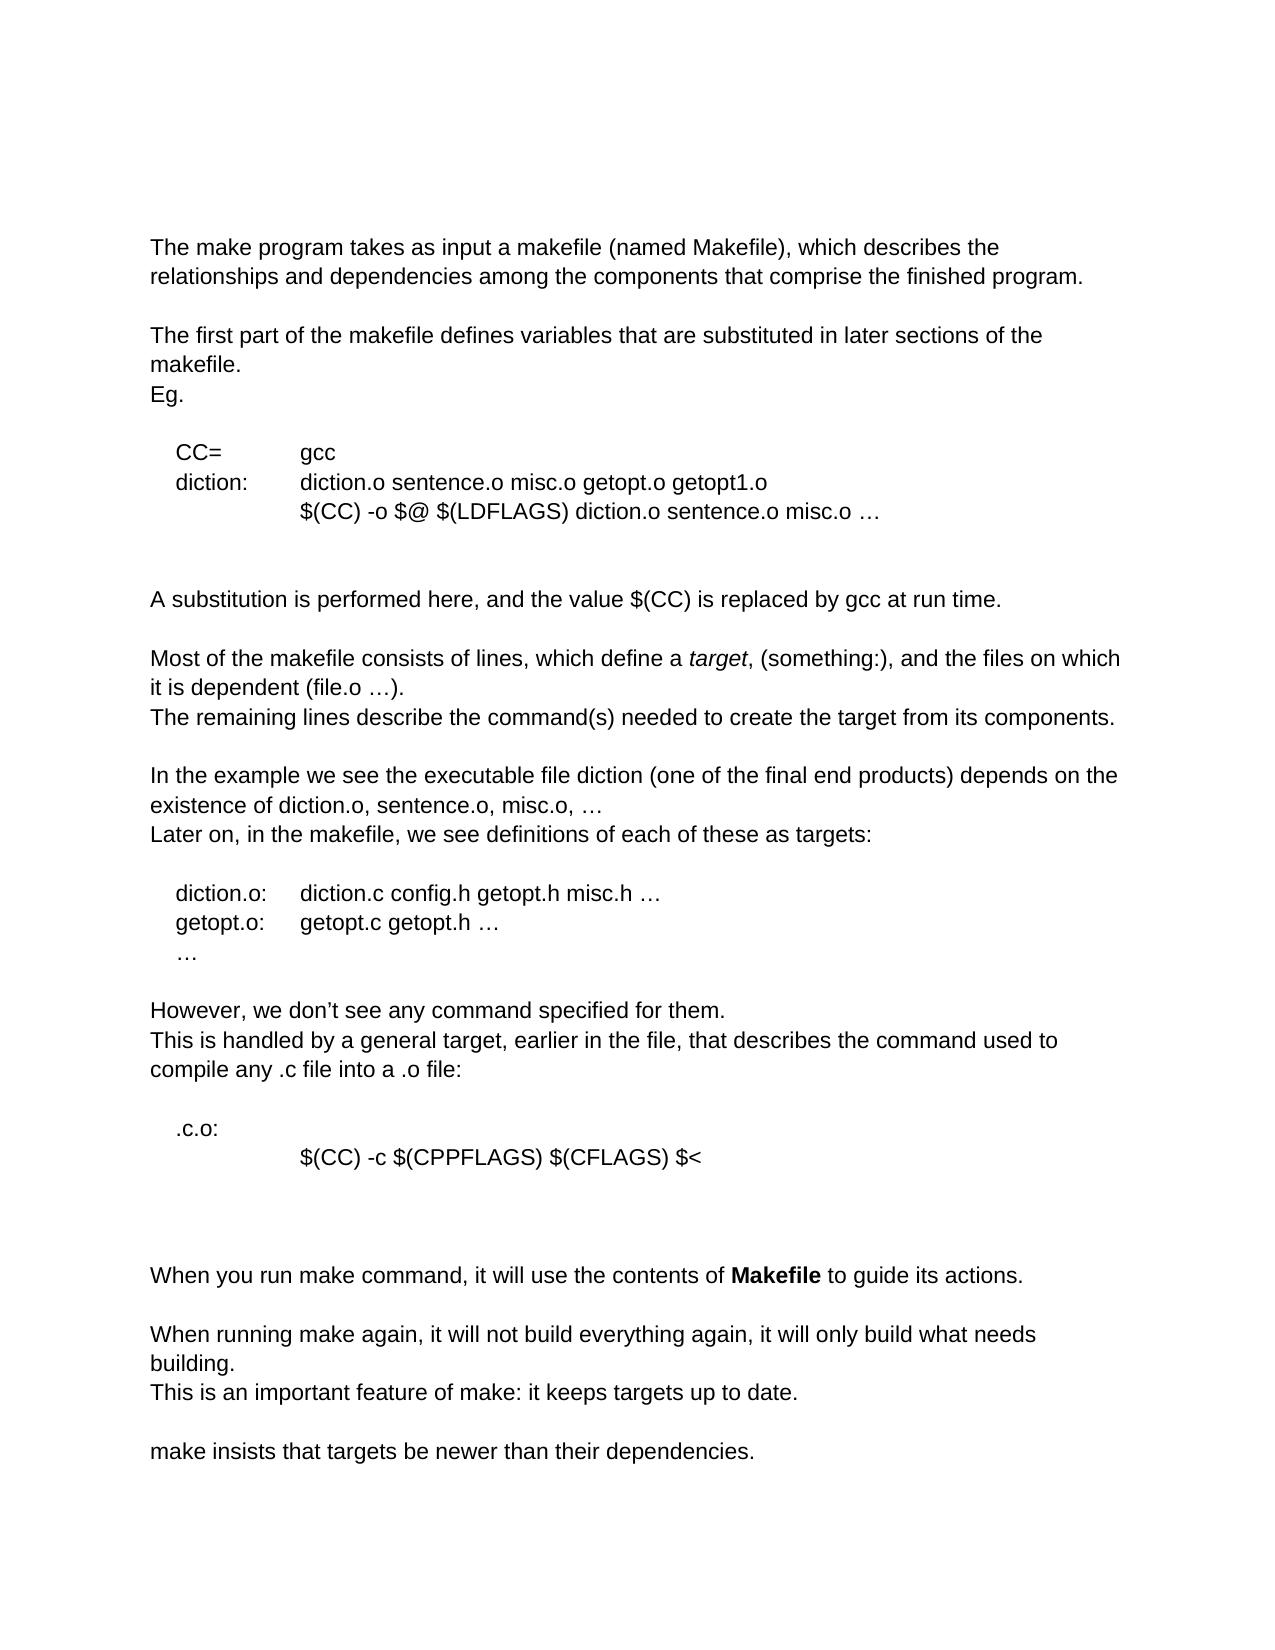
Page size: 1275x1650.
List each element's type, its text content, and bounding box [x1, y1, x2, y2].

text This is an important feature of make: it keeps targets up to date. [150, 1380, 1125, 1406]
text This is handled by a general target, earlier in the file, that describes the command used to compile any .c file into a .o file: [150, 1028, 1125, 1083]
text However, we don’t see any command specified for them. [150, 998, 1125, 1024]
text make insists that targets be newer than their dependencies. [150, 1439, 1125, 1464]
text getopt.o: getopt.c getopt.h … [150, 910, 1125, 936]
text When running make again, it will not build everything again, it will only build what needs building. [150, 1321, 1125, 1376]
text When you run make command, it will use the contents of Makefile to guide its actions. [150, 1263, 1125, 1288]
text The make program takes as input a makefile (named Makefile), which describes the relationships and dependencies among the components that comprise the finished program. [150, 234, 1125, 289]
text diction.o: diction.c config.h getopt.h misc.h … [150, 881, 1125, 906]
text In the example we see the executable file diction (one of the final end products) depends on the existence of diction.o, sentence.o, misc.o, … [150, 763, 1125, 818]
text The remaining lines describe the command(s) needed to create the target from its components. [150, 704, 1125, 730]
text … [150, 939, 1125, 965]
text Later on, in the makefile, we see definitions of each of these as targets: [150, 822, 1125, 848]
text $(CC) -c $(CPPFLAGS) $(CFLAGS) $< [150, 1145, 1125, 1171]
text Most of the makefile consists of lines, which define a target, (something:), and the files on which it is dependent (file.o …). [150, 646, 1125, 701]
text .c.o: [150, 1116, 1125, 1141]
text CC= gcc [150, 440, 1125, 466]
text $(CC) -o $@ $(LDFLAGS) diction.o sentence.o misc.o … [150, 499, 1125, 524]
text Eg. [150, 381, 1125, 407]
text A substitution is performed here, and the value $(CC) is replaced by gcc at run time. [150, 587, 1125, 613]
text diction: diction.o sentence.o misc.o getopt.o getopt1.o [150, 469, 1125, 495]
text The first part of the makefile defines variables that are substituted in later sections of the makefile. [150, 323, 1125, 378]
